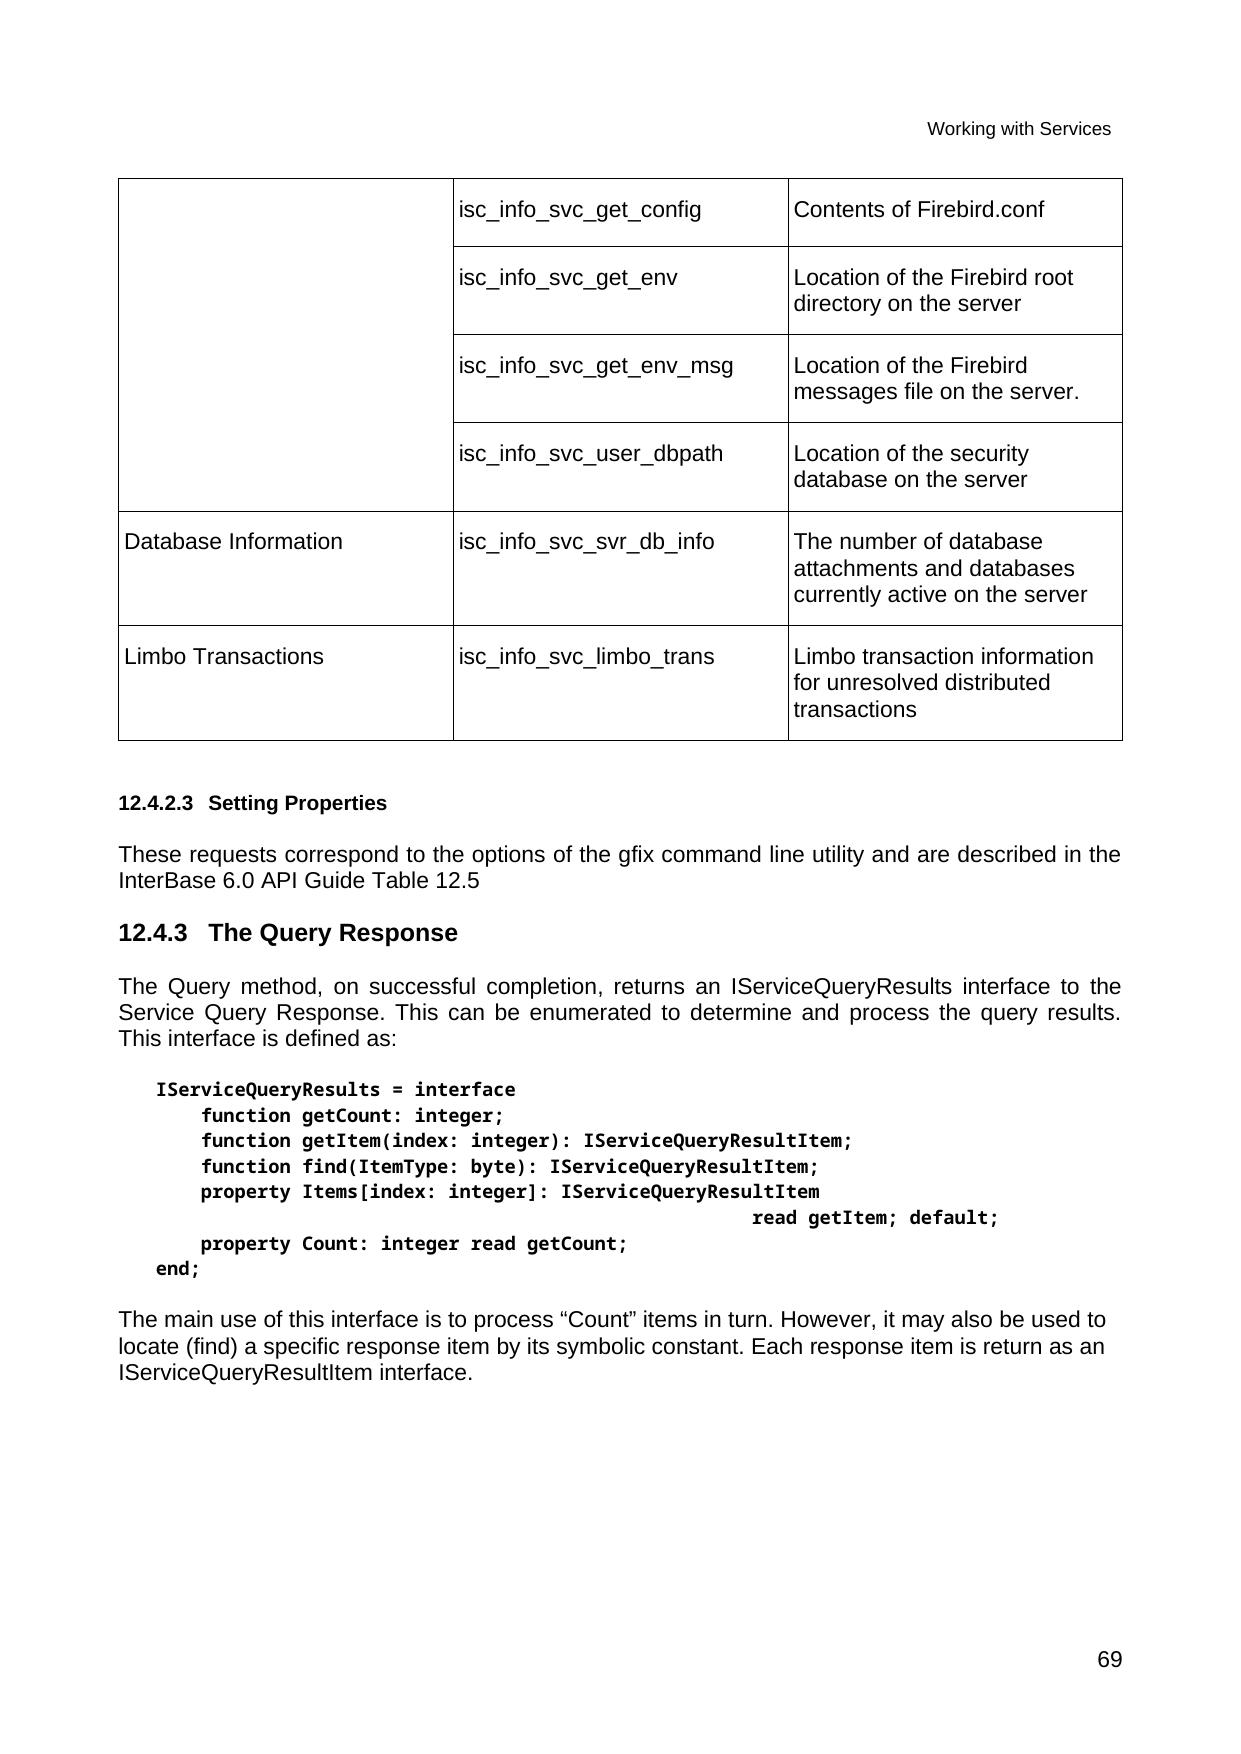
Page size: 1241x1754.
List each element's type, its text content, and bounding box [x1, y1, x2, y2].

text function find(ItemType: byte): IServiceQueryResultItem; [156, 1153, 1122, 1179]
table_cell isc_info_svc_user_dbpath [454, 423, 788, 511]
text IServiceQueryResults = interface [156, 1077, 1122, 1102]
text These requests correspond to the options of the gfix command line utility and are described in the InterBase 6.0 API Guide Table 12.5 [118, 841, 1122, 893]
table_cell Location of the Firebird root directory on the server [789, 247, 1122, 334]
text The main use of this interface is to process “Count” items in turn. However, it may also be used to locate (find) a specific response item by its symbolic constant. Each response item is return as an IServiceQueryResultItem interface. [118, 1306, 1122, 1385]
table_cell The number of database attachments and databases currently active on the server [789, 512, 1122, 625]
table_cell Limbo Transactions [119, 626, 453, 740]
table_cell Contents of Firebird.conf [789, 179, 1122, 246]
table_cell Database Information [119, 512, 453, 625]
table_cell [119, 179, 453, 511]
text property Items[index: integer]: IServiceQueryResultItem [156, 1179, 1122, 1204]
table_cell isc_info_svc_get_config [454, 179, 788, 246]
table_cell isc_info_svc_limbo_trans [454, 626, 788, 740]
text function getCount: integer; [156, 1102, 1122, 1128]
text The Query method, on successful completion, returns an IServiceQueryResults interface to the Service Query Response. This can be enumerated to determine and process the query results. This interface is defined as: [118, 973, 1122, 1052]
table_cell Limbo transaction information for unresolved distributed transactions [789, 626, 1122, 740]
table_cell Location of the Firebird messages file on the server. [789, 335, 1122, 422]
table_cell Location of the security database on the server [789, 423, 1122, 511]
table_cell isc_info_svc_svr_db_info [454, 512, 788, 625]
text end; [156, 1255, 1122, 1281]
subtitle Setting Properties [118, 791, 1122, 815]
text function getItem(index: integer): IServiceQueryResultItem; [156, 1128, 1122, 1153]
subtitle The Query Response [118, 918, 1122, 947]
table_cell isc_info_svc_get_env [454, 247, 788, 334]
table_cell isc_info_svc_get_env_msg [454, 335, 788, 422]
text property Count: integer read getCount; [156, 1230, 1122, 1255]
text read getItem; default; [156, 1204, 1122, 1230]
